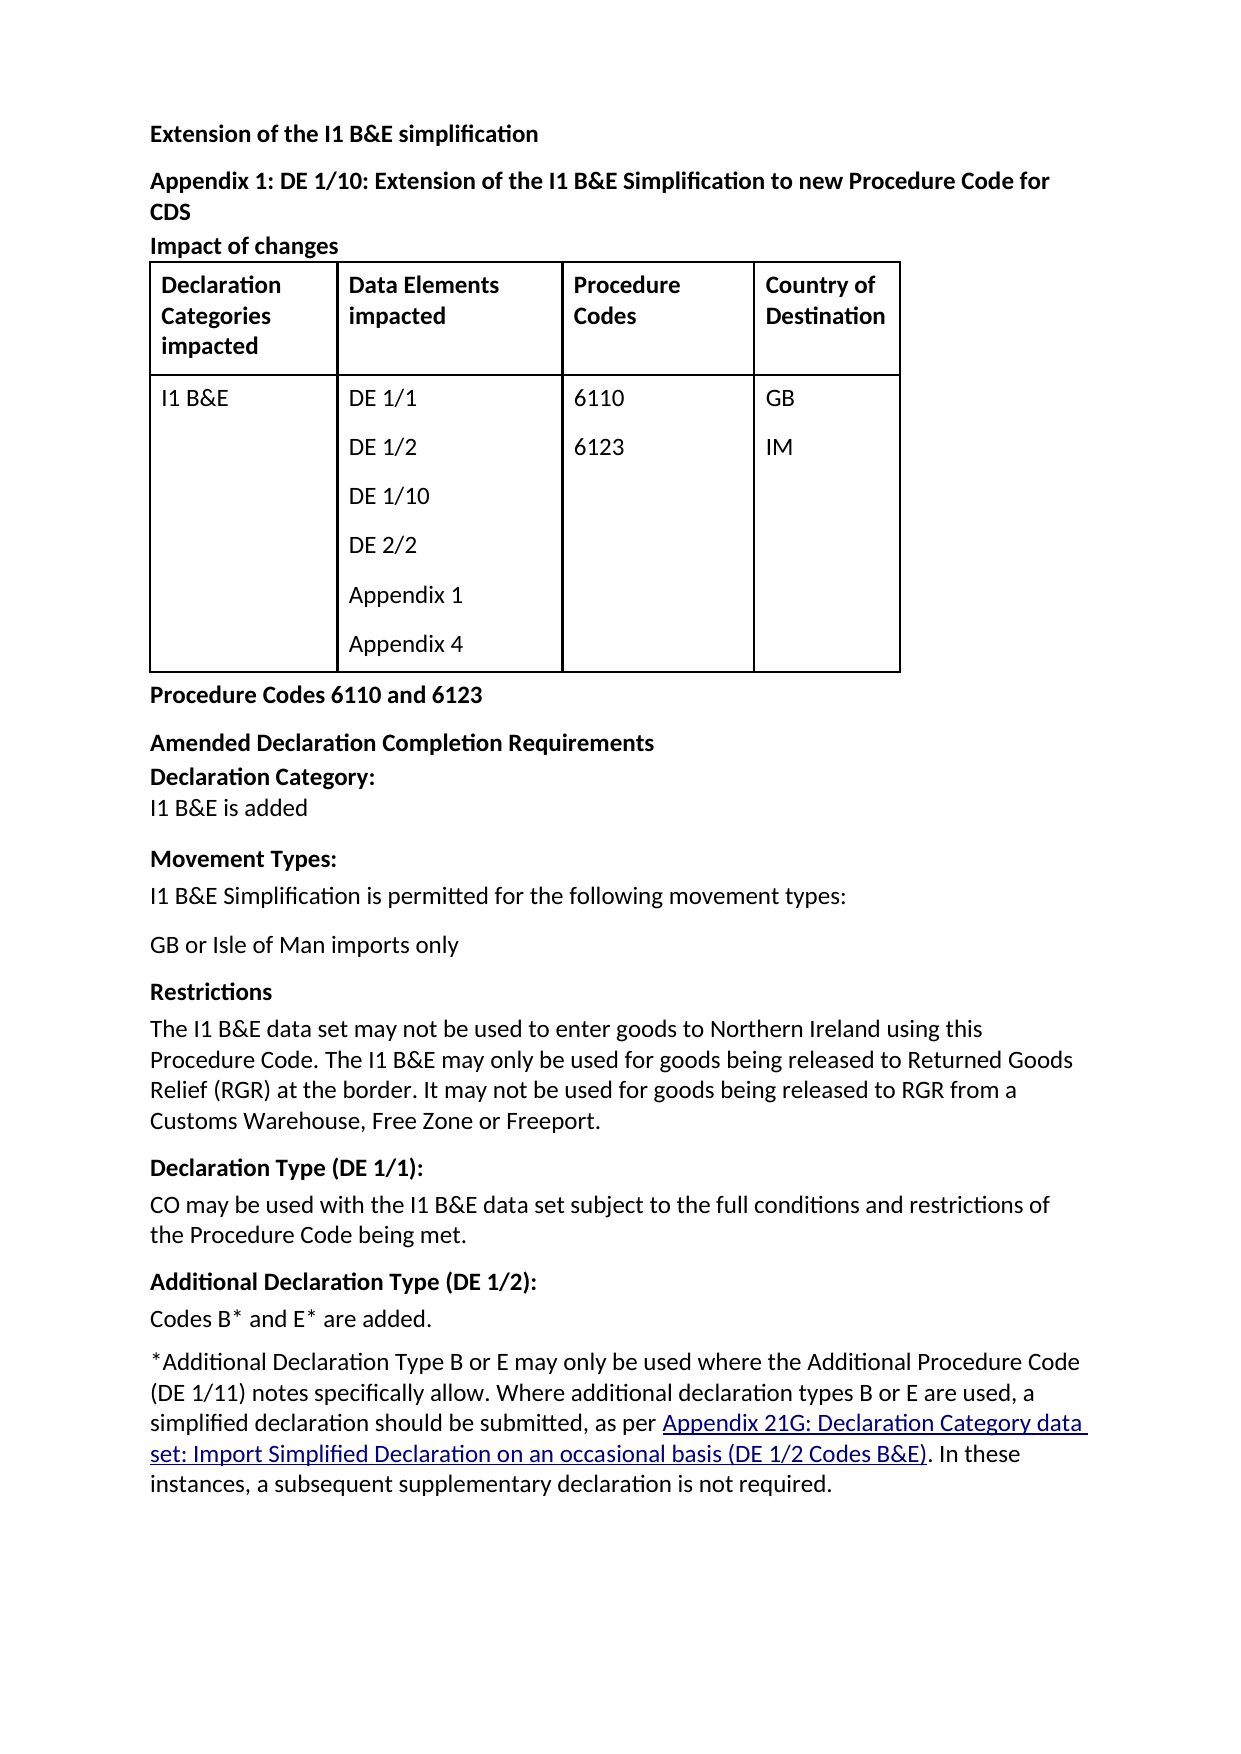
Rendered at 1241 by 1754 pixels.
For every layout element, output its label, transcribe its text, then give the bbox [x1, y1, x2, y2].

text Codes B* and E* are added. [150, 1303, 1090, 1334]
subtitle Extension of the I1 B&E simplification [150, 118, 1090, 149]
text I1 B&E Simplification is permitted for the following movement types: [150, 880, 1090, 911]
subtitle Amended Declaration Completion Requirements [150, 727, 1090, 757]
text GB or Isle of Man imports only [150, 929, 1090, 960]
subtitle Appendix 1: DE 1/10: Extension of the I1 B&E Simplification to new Procedure Code for CDS [150, 165, 1090, 226]
subtitle Procedure Codes 6110 and 6123 [150, 679, 1090, 710]
table_header Country of Destination [755, 263, 899, 373]
text The I1 B&E data set may not be used to enter goods to Northern Ireland using this Procedure Code. The I1 B&E may only be used for goods being released to Returned Goods Relief (RGR) at the border. It may not be used for goods being released to RGR from a Customs Warehouse, Free Zone or Freeport. [150, 1013, 1090, 1135]
table_header Declaration Categories impacted [151, 263, 336, 373]
subtitle Additional Declaration Type (DE 1/2): [150, 1266, 1090, 1297]
table_cell I1 B&E [151, 376, 336, 671]
subtitle Restrictions [150, 976, 1090, 1007]
text CO may be used with the I1 B&E data set subject to the full conditions and restrictions of the Procedure Code being met. [150, 1189, 1090, 1250]
text I1 B&E is added [150, 792, 1090, 822]
subtitle Movement Types: [150, 843, 1090, 874]
subtitle Impact of changes [150, 231, 1090, 261]
table_cell 6110 6123 [564, 376, 753, 671]
subtitle Declaration Type (DE 1/1): [150, 1152, 1090, 1182]
table_cell GB IM [755, 376, 899, 671]
table_cell DE 1/1 DE 1/2 DE 1/10 DE 2/2 Appendix 1 Appendix 4 [339, 376, 561, 671]
text *Additional Declaration Type B or E may only be used where the Additional Procedure Code (DE 1/11) notes specifically allow. Where additional declaration types B or E are used, a simplified declaration should be submitted, as per Appendix 21G: Declaration Category data set: Import Simplified Declaration on an occasional basis (DE 1/2 Codes B&E). In these instances, a subsequent supplementary declaration is not required. [150, 1346, 1090, 1499]
subtitle Declaration Category: [150, 761, 1090, 792]
table_header Data Elements impacted [339, 263, 561, 373]
table_header Procedure Codes [564, 263, 753, 373]
